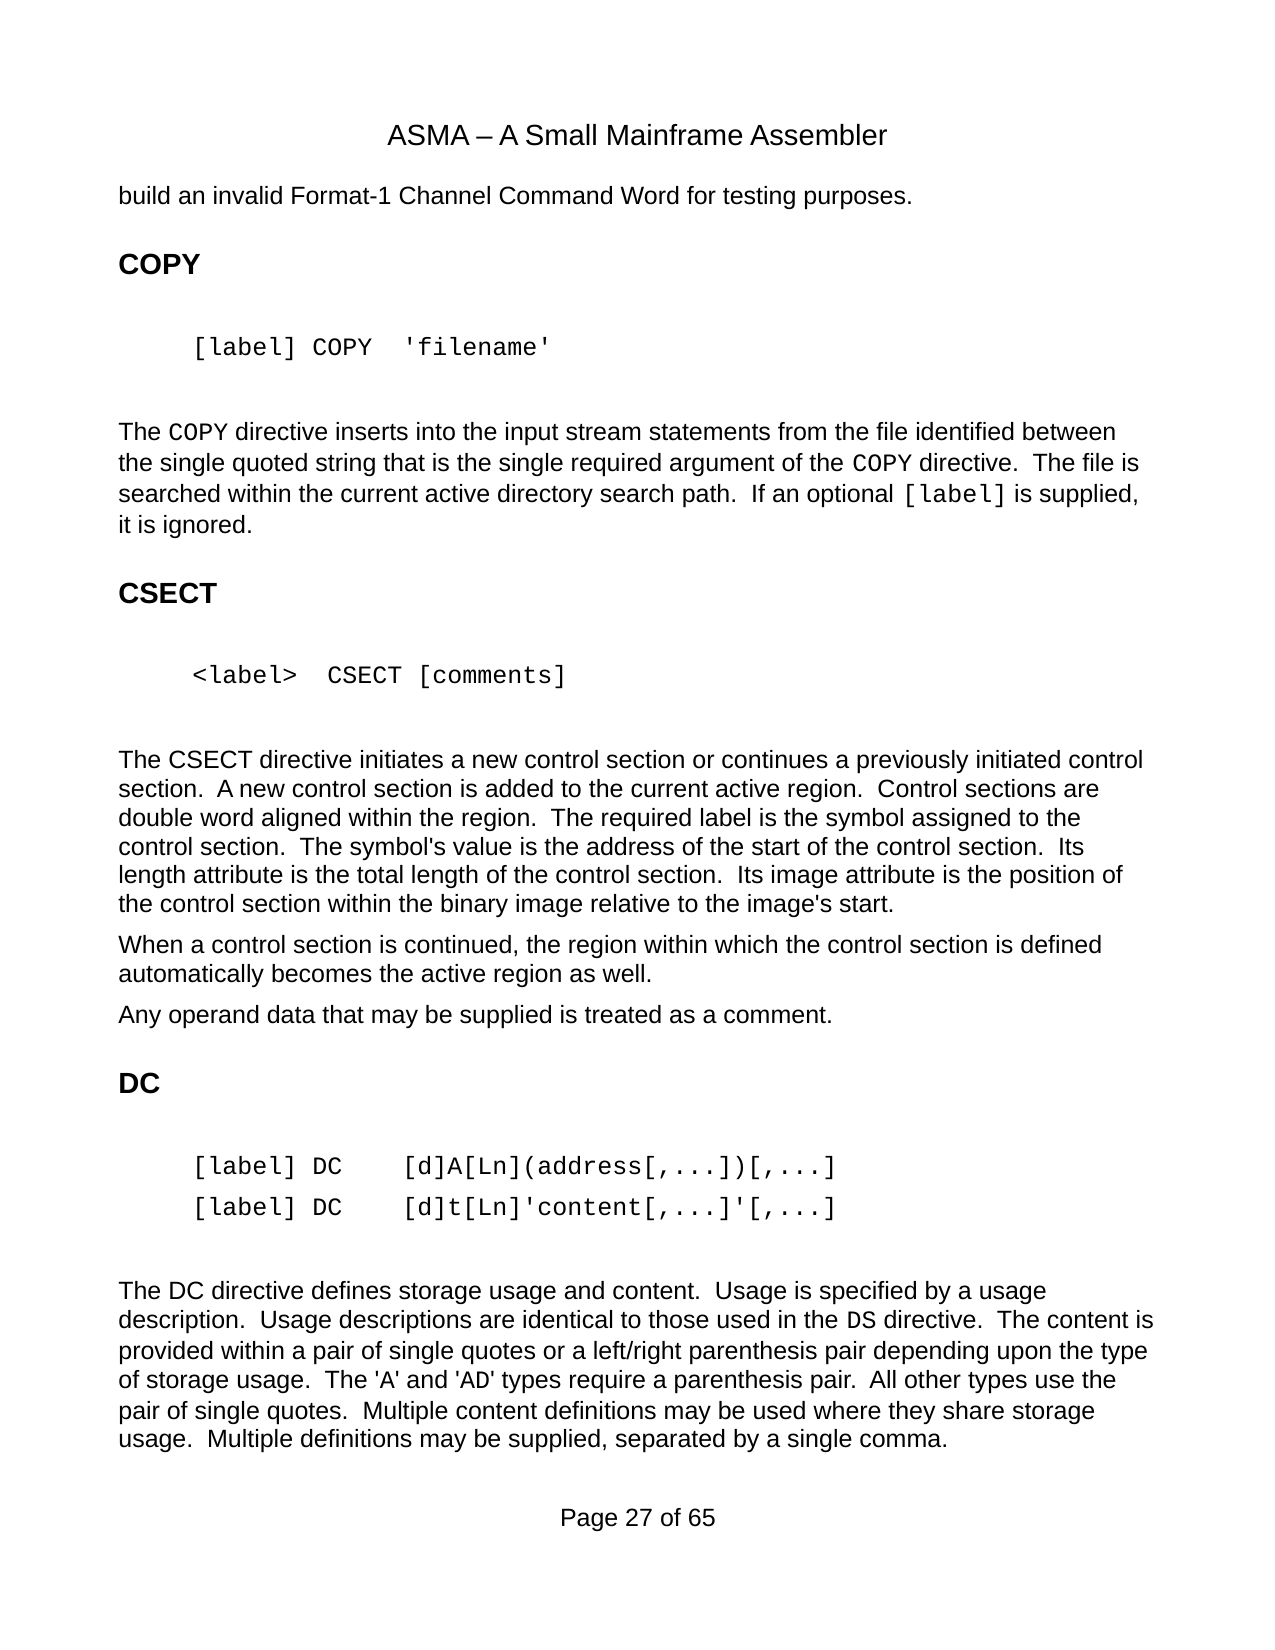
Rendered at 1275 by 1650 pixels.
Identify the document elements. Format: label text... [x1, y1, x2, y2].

text build an invalid Format-1 Channel Command Word for testing purposes. [118, 181, 1157, 210]
text [label] COPY 'filename' [192, 335, 1157, 363]
text The CSECT directive initiates a new control section or continues a previously initiated control section. A new control section is added to the current active region. Control sections are double word aligned within the region. The required label is the symbol assigned to the control section. The symbol's value is the address of the start of the control section. Its length attribute is the total length of the control section. Its image attribute is the position of the control section within the binary image relative to the image's start. [118, 745, 1157, 918]
text The DC directive defines storage usage and content. Usage is specified by a usage description. Usage descriptions are identical to those used in the DS directive. The content is provided within a pair of single quotes or a left/right parenthesis pair depending upon the type of storage usage. The 'A' and 'AD' types require a parenthesis pair. All other types use the pair of single quotes. Multiple content definitions may be used where they share storage usage. Multiple definitions may be supplied, separated by a single comma. [118, 1276, 1157, 1453]
text [label] DC [d]A[Ln](address[,...])[,...] [192, 1154, 1157, 1182]
text [label] DC [d]t[Ln]'content[,...]'[,...] [192, 1194, 1157, 1223]
text Any operand data that may be supplied is treated as a comment. [118, 1000, 1157, 1029]
subtitle COPY [118, 247, 1157, 281]
subtitle DC [118, 1066, 1157, 1100]
text <label> CSECT [comments] [192, 663, 1157, 691]
text The COPY directive inserts into the input stream statements from the file identified between the single quoted string that is the single required argument of the COPY directive. The file is searched within the current active directory search path. If an optional [label] is supplied, it is ignored. [118, 417, 1157, 538]
subtitle CSECT [118, 576, 1157, 609]
text When a control section is continued, the region within which the control section is defined automatically becomes the active region as well. [118, 930, 1157, 988]
